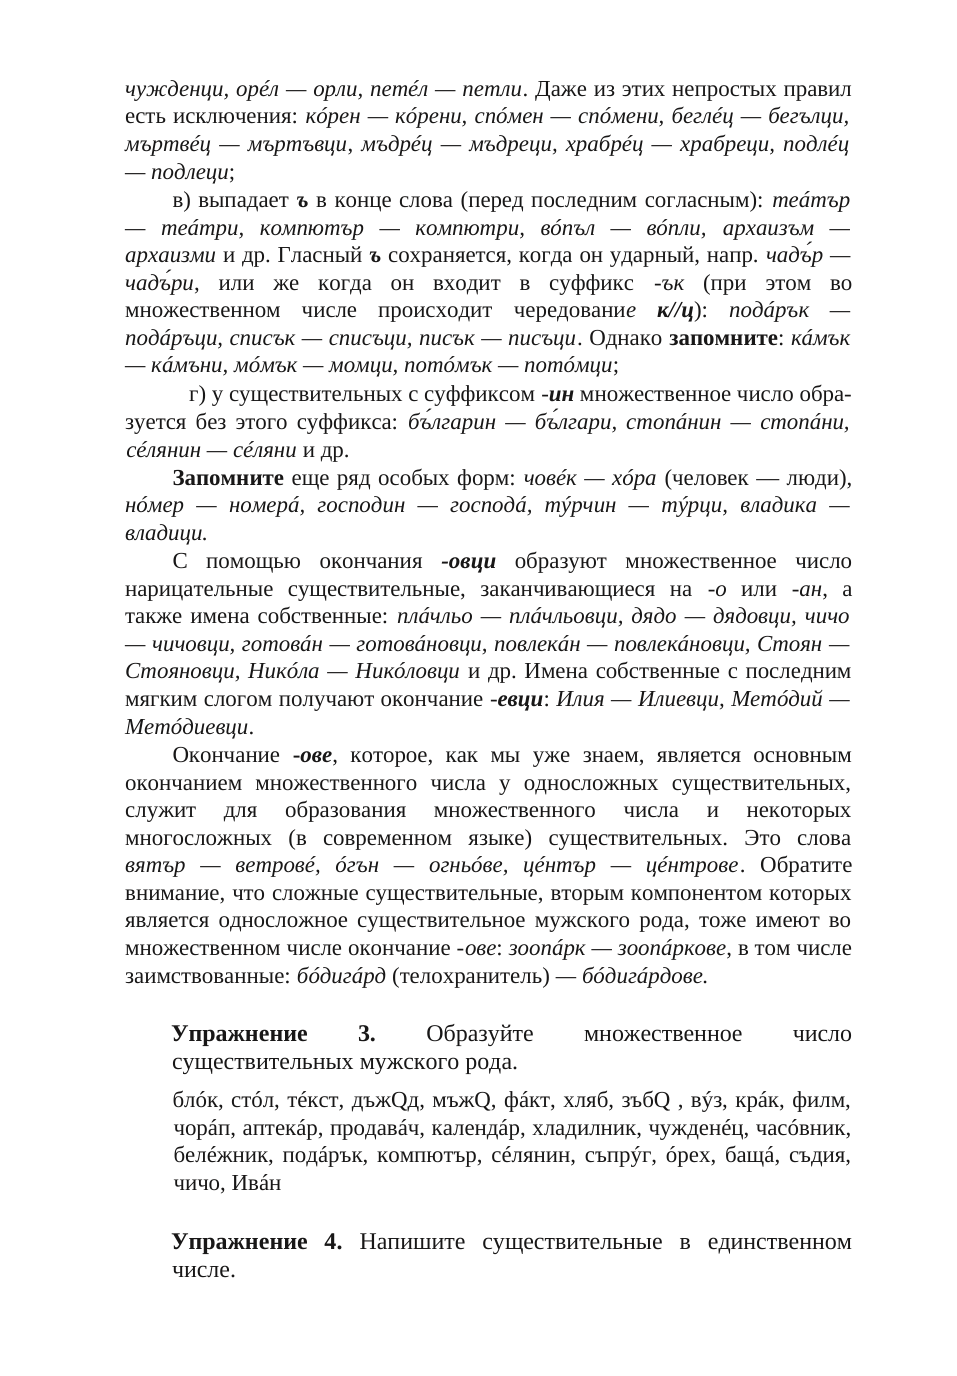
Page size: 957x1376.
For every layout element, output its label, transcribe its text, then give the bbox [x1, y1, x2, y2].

text блóк, стóл, тéкст, дъжQд, мъжQ, фáкт, хляб, зъбQ , вýз, крáк, филм, чорáп, аптекáр, продавáч, календáр, хладилник, чужденéц, часóвник, белéжник, подáрък, компютър, сéлянин, съпрýг, óрех, бащá, съдия, чичо, Ивáн [172, 1086, 852, 1195]
text г) у существительных с суффиксом -ин множественное число обра- [125, 380, 852, 406]
text зуется без этого суффикса: бъ́лгарин — бъ́лгари, стопáнин — стопáни, сéлянин — сéляни и др. [125, 408, 852, 462]
text Окончание -ове, которое, как мы уже знаем, является основным окончанием множественного числа у односложных существительных, служит для образования множественного числа и некоторых многосложных (в современном языке) существительных. Это слова вятър — ветровé, óгън — огньóве, цéнтър — цéнтрове. Обратите внимание, что сложные существительные, вторым компонентом которых является односложное существительное мужского рода, тоже имеют во множественном числе окончание -ове: зоопáрк — зоопáркове, в том числе заимствованные: бóдигáрд (телохранитель) — бóдигáрдове. [125, 741, 852, 988]
text С помощью окончания -овци образуют множественное число нарицательные существительные, заканчивающиеся на -о или -ан, а также имена собственные: плáчльо — плáчльовци, дядо — дядовци, чичо — чичовци, готовáн — готовáновци, повлекáн — повлекáновци, Стоян — Стояновци, Никóла — Никóловци и др. Имена собственные с последним мягким слогом получают окончание -евци: Илия — Илиевци, Метóдий — Метóдиевци. [125, 547, 852, 739]
text чужденци, орéл — орли, петéл — петли. Даже из этих непростых правил есть исключения: кóрен — кóрени, спóмен — спóмени, беглéц — бегълци, мъртвéц — мъртъвци, мъдрéц — мъдреци, храбрéц — храбреци, подлéц — подлеци; [125, 75, 852, 184]
text в) выпадает ъ в конце слова (перед последним согласным): теáтър — теáтри, компютър — компютри, вóпъл — вóпли, архаизъм — архаизми и др. Гласный ъ сохраняется, когда он ударный, напр. чадъ́р — чадъ́ри, или же когда он входит в суффикс -ък (при этом во множественном числе происходит чередование к//ц): подáрък — подáръци, списък — списъци, писък — писъци. Однако запомните: кáмък — кáмъни, мóмък — момци, потóмък — потóмци; [125, 186, 852, 378]
text Упражнение 4. Напишите существительные в единственном числе. [171, 1227, 852, 1283]
text Упражнение 3. Образуйте множественное число существительных мужского рода. [171, 1019, 852, 1074]
text Запомните еще ряд особых форм: човéк — хóра (человек — люди), нóмер — номерá, господин — господá, тýрчин — тýрци, владика — владици. [125, 464, 852, 545]
